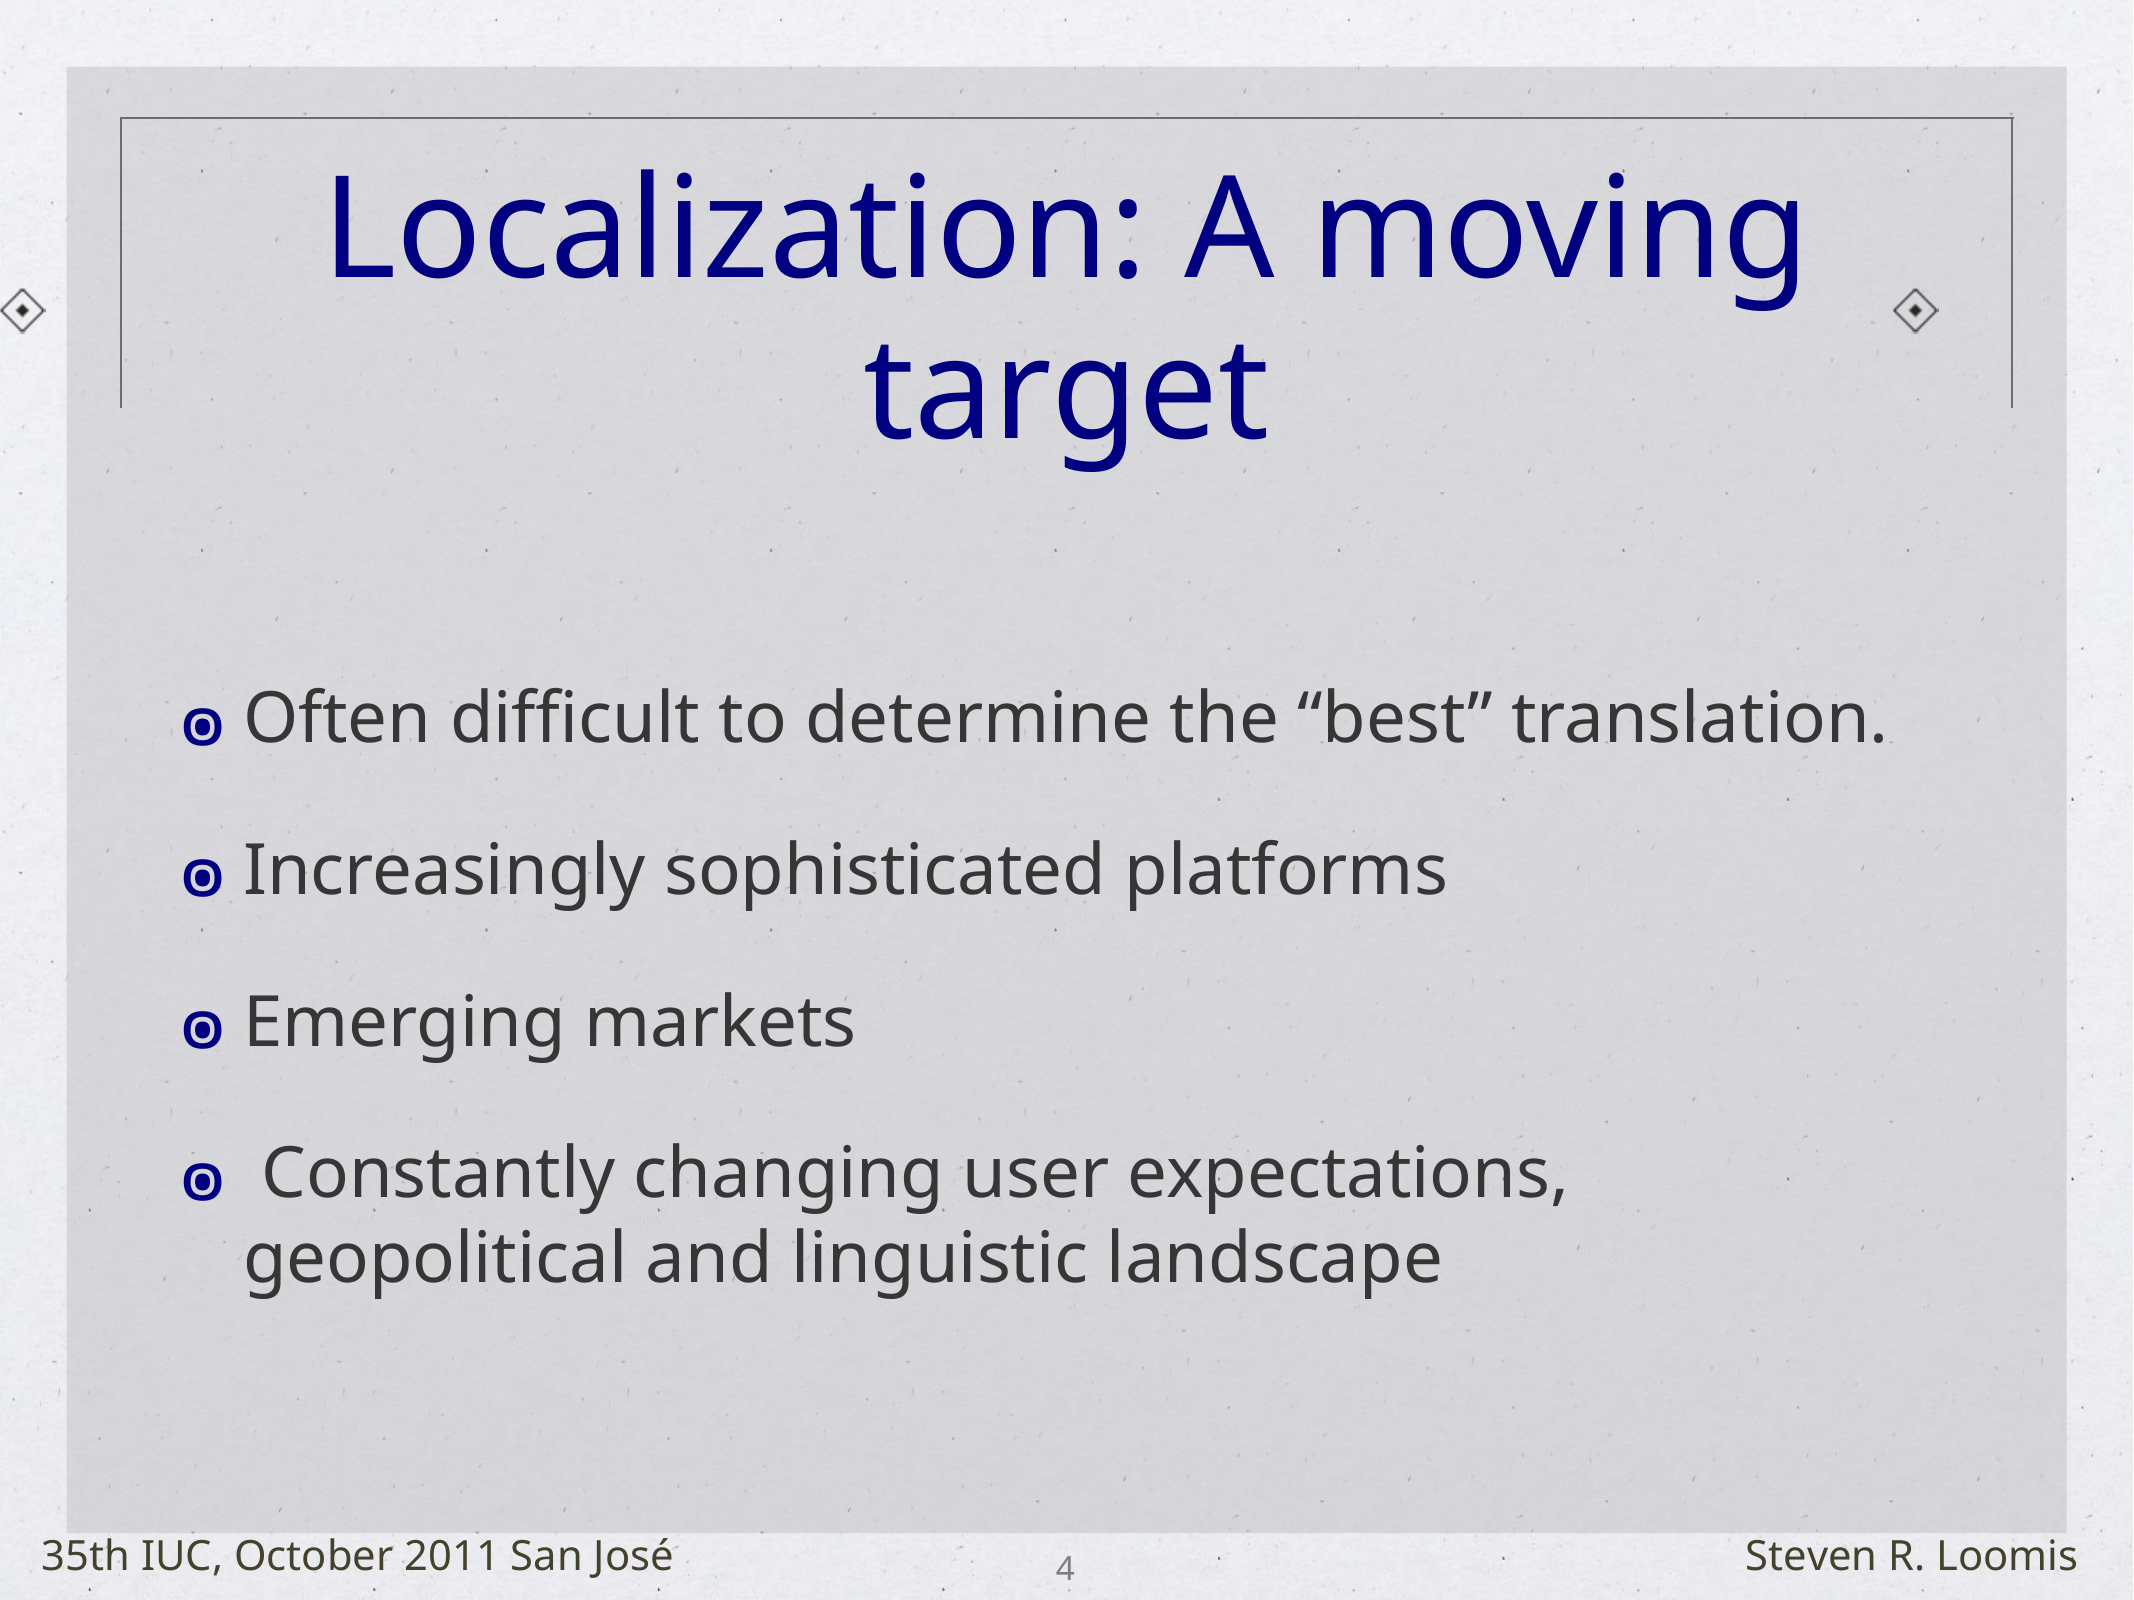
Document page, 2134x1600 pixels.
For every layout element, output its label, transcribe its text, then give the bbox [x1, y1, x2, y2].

picture [0, 0, 2134, 1600]
title Localization: A moving target [170, 137, 1963, 482]
list Often difficult to determine the “best” translation. Increasingly sophisticated platforms Emerging markets Constantly changing user expectations, geopolitical and linguistic landscape [170, 489, 1963, 1480]
